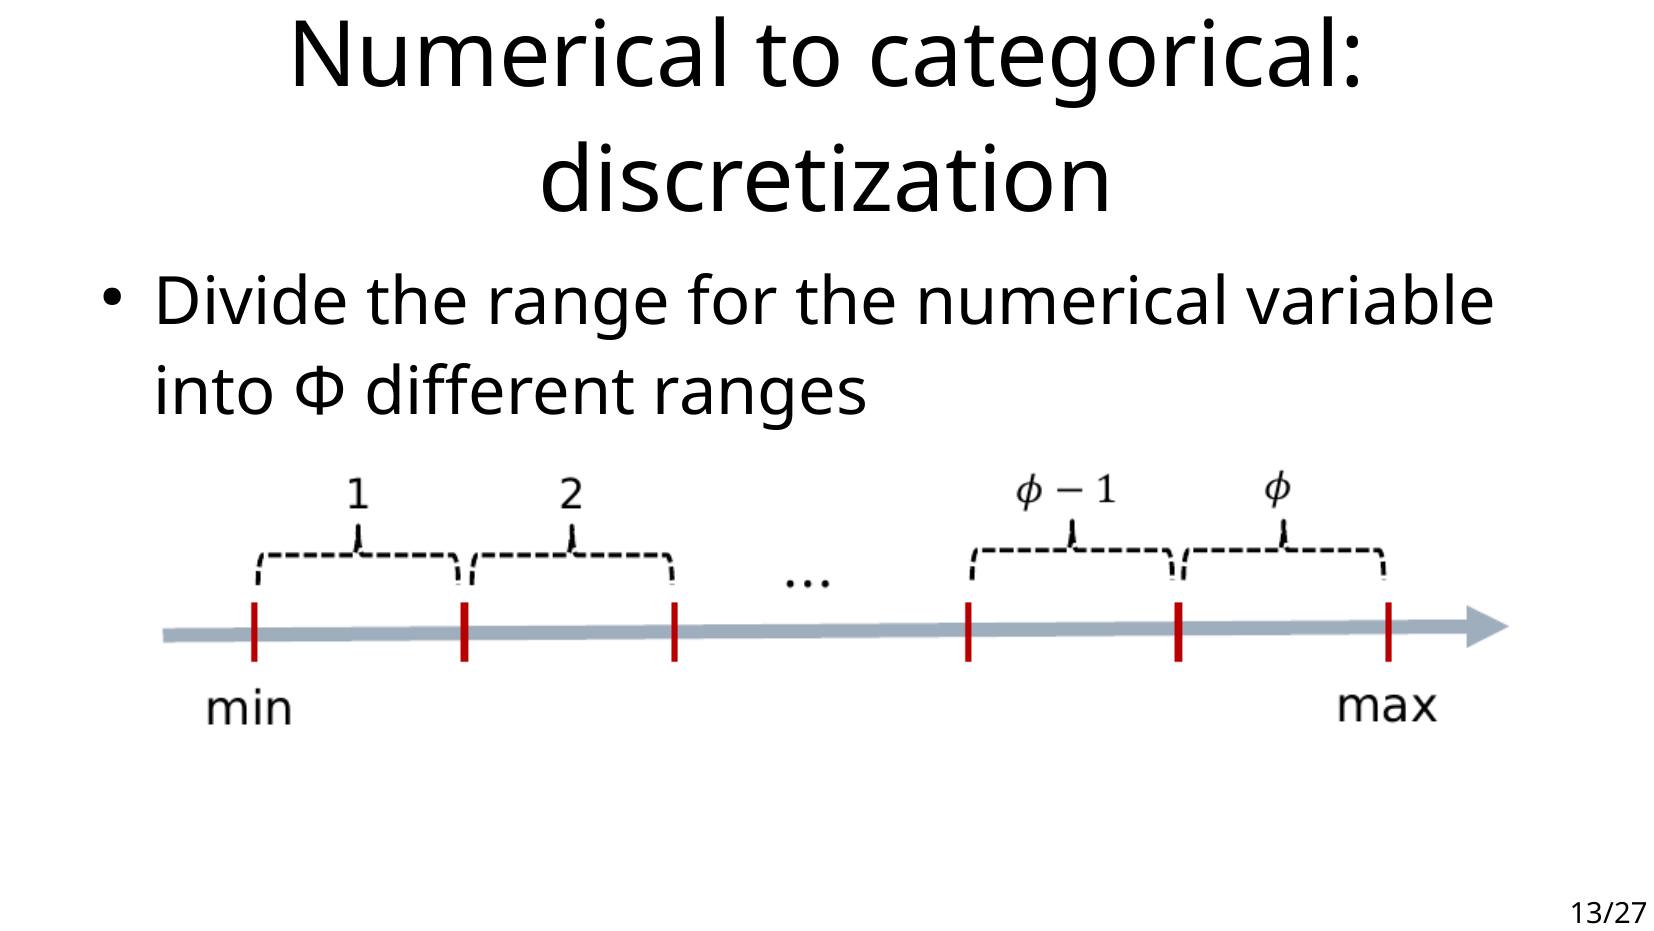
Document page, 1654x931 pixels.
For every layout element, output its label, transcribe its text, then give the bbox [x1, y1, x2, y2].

title Numerical to categorical: discretization [82, 1, 1571, 226]
picture [114, 446, 1556, 742]
list Divide the range for the numerical variable into Φ different ranges [82, 253, 1571, 793]
